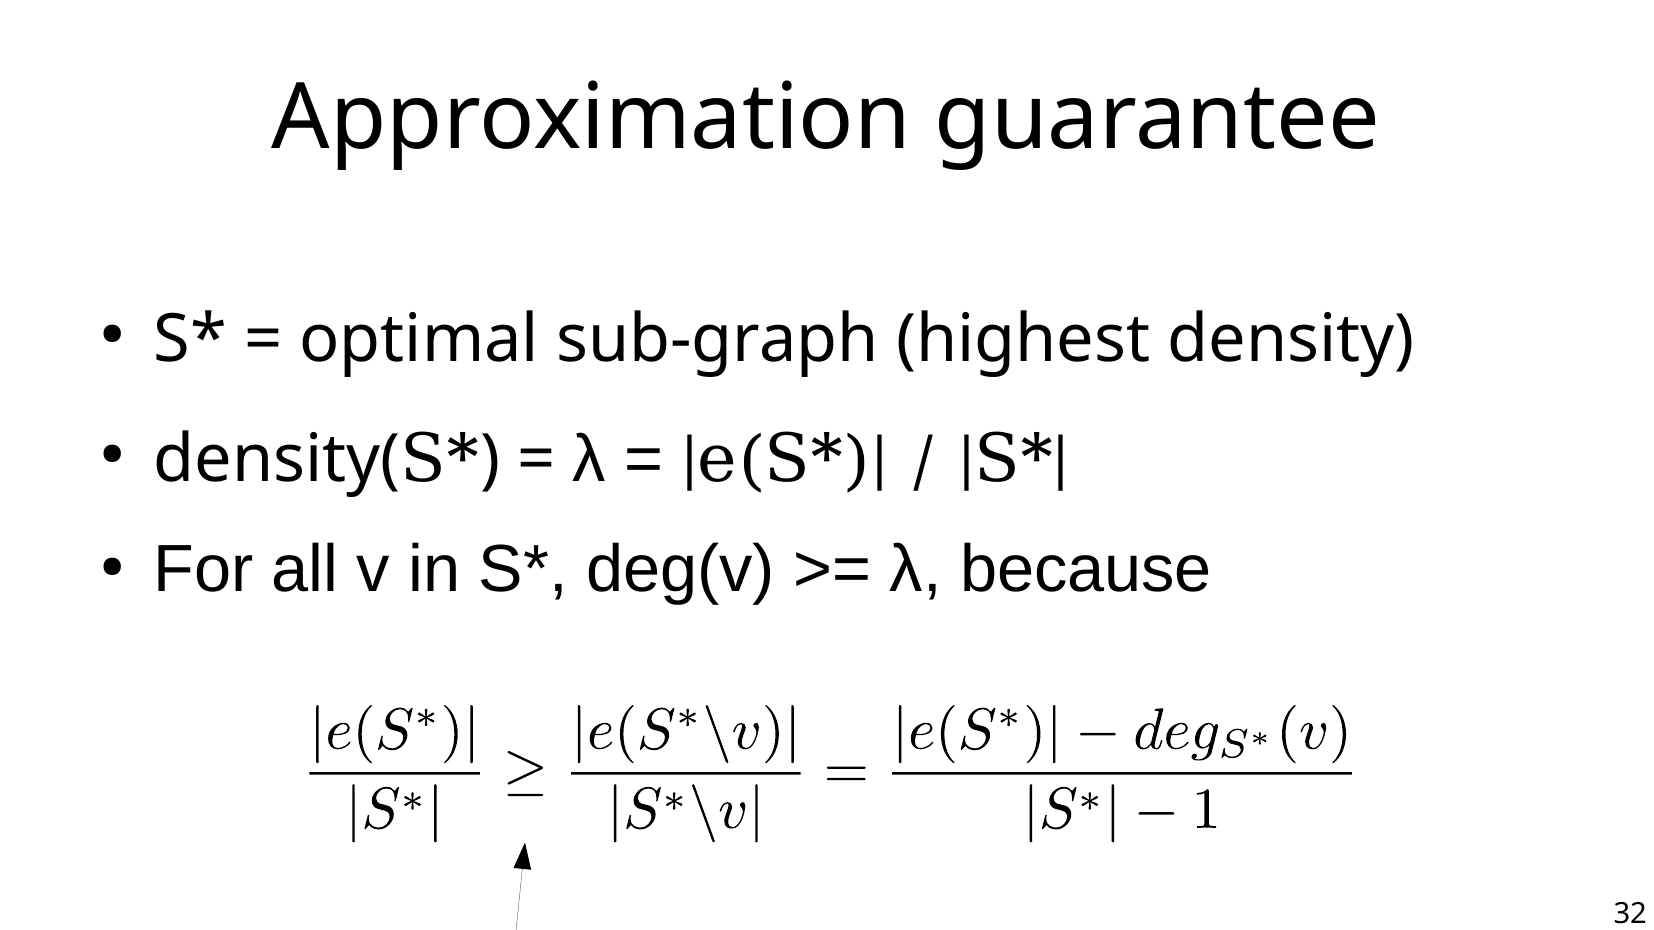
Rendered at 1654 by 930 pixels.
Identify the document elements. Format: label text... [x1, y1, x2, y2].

title Approximation guarantee [82, 1, 1571, 225]
text_box [309, 705, 1352, 843]
list S* = optimal sub-graph (highest density) density(S*) = λ = |e(S*)| / |S*| For all v in S*, deg(v) >= λ, because [82, 290, 1571, 930]
